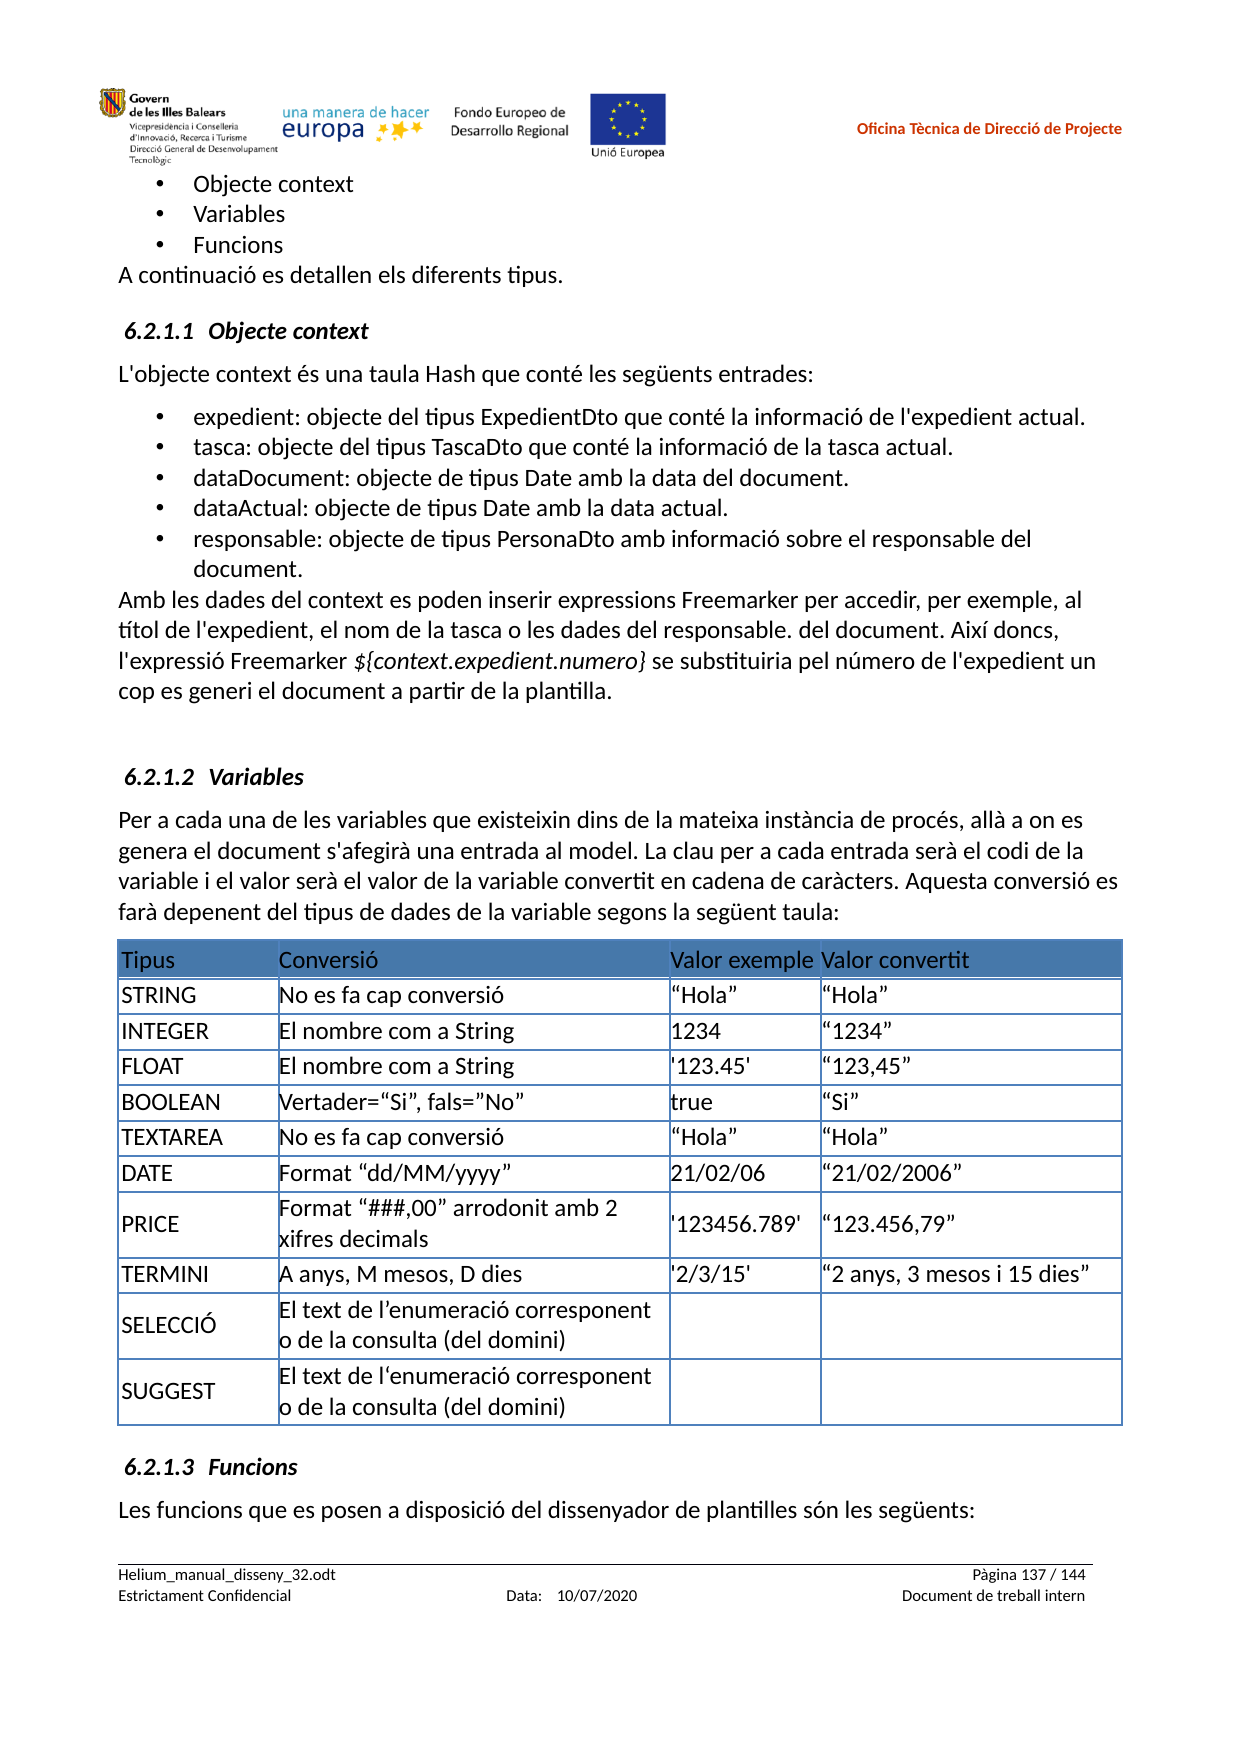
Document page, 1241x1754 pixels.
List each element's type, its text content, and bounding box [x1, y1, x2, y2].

list dataActual: objecte de tipus Date amb la data actual. [156, 492, 1122, 523]
table_cell TERMINI [119, 1259, 278, 1292]
picture [99, 87, 668, 166]
list Variables [156, 198, 1122, 229]
table_cell INTEGER [119, 1015, 278, 1048]
table_cell '2/3/15' [671, 1259, 820, 1292]
table_cell A anys, M mesos, D dies [280, 1259, 669, 1292]
table_cell [671, 1294, 820, 1358]
table_cell “Hola” [822, 980, 1121, 1013]
table_cell Format “dd/MM/yyyy” [280, 1157, 669, 1191]
list Objecte context [156, 168, 1122, 198]
table_cell El nombre com a String [280, 1051, 669, 1084]
text Les funcions que es posen a disposició del dissenyador de plantilles són les següents: [118, 1494, 1122, 1524]
subtitle Funcions [118, 1451, 1122, 1482]
table_header Conversió [280, 941, 669, 977]
list dataDocument: objecte de tipus Date amb la data del document. [156, 462, 1122, 492]
table_cell FLOAT [119, 1051, 278, 1084]
table_cell “21/02/2006” [822, 1157, 1121, 1191]
subtitle Variables [118, 762, 1122, 792]
table_cell '123456.789' [671, 1193, 820, 1257]
list Funcions [156, 229, 1122, 259]
table_cell “1234” [822, 1015, 1121, 1048]
text L'objecte context és una taula Hash que conté les següents entrades: [118, 358, 1122, 388]
table_cell El text de l‘enumeració corresponent o de la consulta (del domini) [280, 1360, 669, 1424]
table_cell true [671, 1086, 820, 1119]
table_cell STRING [119, 980, 278, 1013]
text Amb les dades del context es poden inserir expressions Freemarker per accedir, per exemple, al títol de l'expedient, el nom de la tasca o les dades del responsable. del document. Així doncs, l'expressió Freemarker ${context.expedient.numero} se substituiria pel número de l'expedient un cop es generi el document a partir de la plantilla. [118, 584, 1122, 706]
table_cell SUGGEST [119, 1360, 278, 1424]
list expedient: objecte del tipus ExpedientDto que conté la informació de l'expedient actual. [156, 401, 1122, 431]
table_header Valor convertit [822, 941, 1121, 977]
table_cell “123,45” [822, 1051, 1121, 1084]
table_cell El nombre com a String [280, 1015, 669, 1048]
table_header Valor exemple [671, 941, 820, 977]
table_cell El text de l’enumeració corresponent o de la consulta (del domini) [280, 1294, 669, 1358]
table_cell “Hola” [671, 1122, 820, 1155]
table_cell '123.45' [671, 1051, 820, 1084]
table_cell DATE [119, 1157, 278, 1191]
list tasca: objecte del tipus TascaDto que conté la informació de la tasca actual. [156, 431, 1122, 462]
table_cell 1234 [671, 1015, 820, 1048]
subtitle Objecte context [118, 315, 1122, 345]
table_cell “Si” [822, 1086, 1121, 1119]
table_cell [671, 1360, 820, 1424]
table_cell “Hola” [822, 1122, 1121, 1155]
table_cell No es fa cap conversió [280, 1122, 669, 1155]
table_cell “Hola” [671, 980, 820, 1013]
list responsable: objecte de tipus PersonaDto amb informació sobre el responsable del document. [156, 523, 1122, 584]
table_cell Format “###,00” arrodonit amb 2 xifres decimals [280, 1193, 669, 1257]
table_cell 21/02/06 [671, 1157, 820, 1191]
table_cell PRICE [119, 1193, 278, 1257]
text Per a cada una de les variables que existeixin dins de la mateixa instància de procés, allà a on es genera el document s'afegirà una entrada al model. La clau per a cada entrada serà el codi de la variable i el valor serà el valor de la variable convertit en cadena de caràcters. Aquesta conversió es farà depenent del tipus de dades de la variable segons la següent taula: [118, 804, 1122, 926]
table_cell SELECCIÓ [119, 1294, 278, 1358]
table_cell No es fa cap conversió [280, 980, 669, 1013]
table_cell [822, 1360, 1121, 1424]
table_cell Vertader=“Si”, fals=”No” [280, 1086, 669, 1119]
table_cell “2 anys, 3 mesos i 15 dies” [822, 1259, 1121, 1292]
table_cell TEXTAREA [119, 1122, 278, 1155]
text A continuació es detallen els diferents tipus. [118, 259, 1122, 290]
table_header Tipus [119, 941, 278, 977]
table_cell [822, 1294, 1121, 1358]
table_cell BOOLEAN [119, 1086, 278, 1119]
table_cell “123.456,79” [822, 1193, 1121, 1257]
